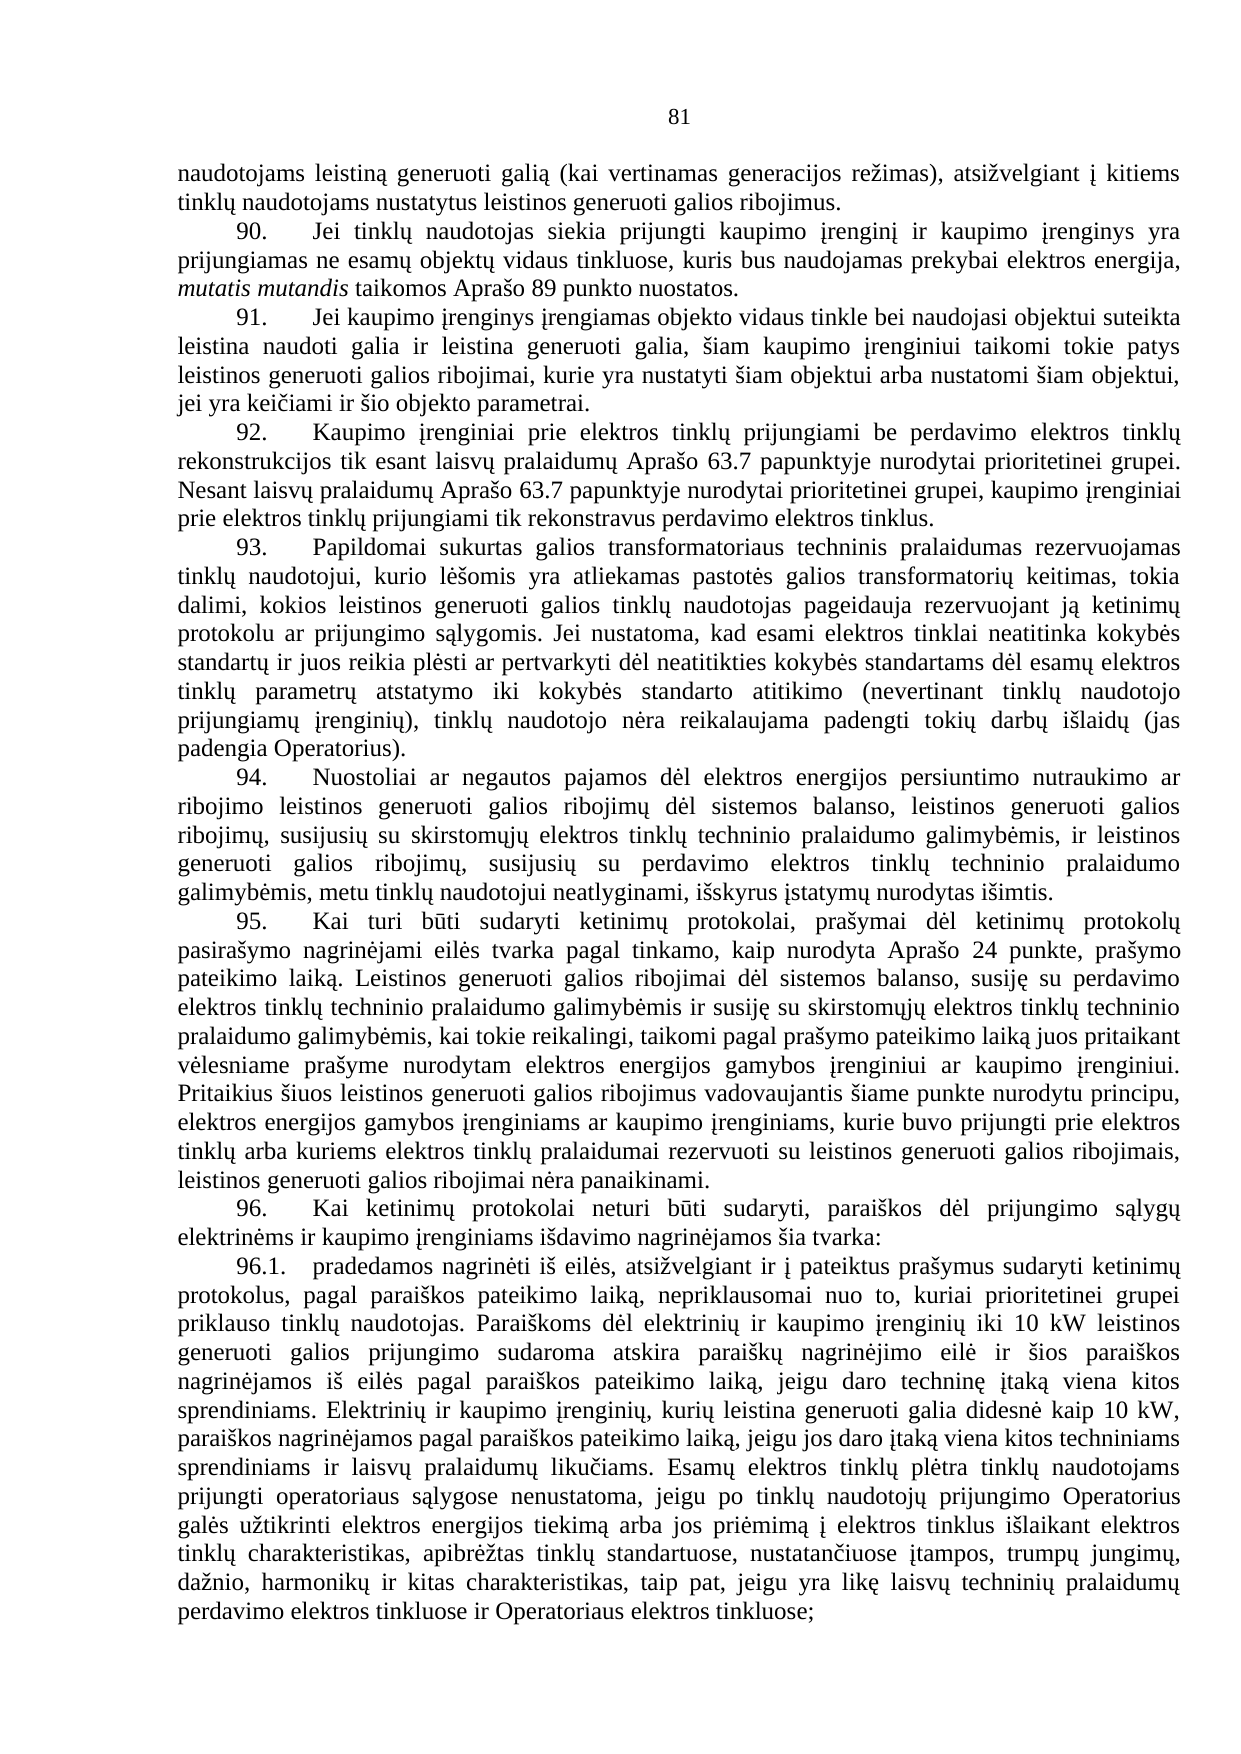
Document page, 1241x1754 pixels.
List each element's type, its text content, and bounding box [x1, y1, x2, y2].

text 96.1. pradedamos nagrinėti iš eilės, atsižvelgiant ir į pateiktus prašymus sudaryti ketinimų protokolus, pagal paraiškos pateikimo laiką, nepriklausomai nuo to, kuriai prioritetinei grupei priklauso tinklų naudotojas. Paraiškoms dėl elektrinių ir kaupimo įrenginių iki 10 kW leistinos generuoti galios prijungimo sudaroma atskira paraiškų nagrinėjimo eilė ir šios paraiškos nagrinėjamos iš eilės pagal paraiškos pateikimo laiką, jeigu daro techninę įtaką viena kitos sprendiniams. Elektrinių ir kaupimo įrenginių, kurių leistina generuoti galia didesnė kaip 10 kW, paraiškos nagrinėjamos pagal paraiškos pateikimo laiką, jeigu jos daro įtaką viena kitos techniniams sprendiniams ir laisvų pralaidumų likučiams. Esamų elektros tinklų plėtra tinklų naudotojams prijungti operatoriaus sąlygose nenustatoma, jeigu po tinklų naudotojų prijungimo Operatorius galės užtikrinti elektros energijos tiekimą arba jos priėmimą į elektros tinklus išlaikant elektros tinklų charakteristikas, apibrėžtas tinklų standartuose, nustatančiuose įtampos, trumpų jungimų, dažnio, harmonikų ir kitas charakteristikas, taip pat, jeigu yra likę laisvų techninių pralaidumų perdavimo elektros tinkluose ir Operatoriaus elektros tinkluose; [177, 1251, 1181, 1625]
text naudotojams leistiną generuoti galią (kai vertinamas generacijos režimas), atsižvelgiant į kitiems tinklų naudotojams nustatytus leistinos generuoti galios ribojimus. [177, 158, 1181, 216]
text 95. Kai turi būti sudaryti ketinimų protokolai, prašymai dėl ketinimų protokolų pasirašymo nagrinėjami eilės tvarka pagal tinkamo, kaip nurodyta Aprašo ‎24 punkte, prašymo pateikimo laiką. Leistinos generuoti galios ribojimai dėl sistemos balanso, susiję su perdavimo elektros tinklų techninio pralaidumo galimybėmis ir susiję su skirstomųjų elektros tinklų techninio pralaidumo galimybėmis, kai tokie reikalingi, taikomi pagal prašymo pateikimo laiką juos pritaikant vėlesniame prašyme nurodytam elektros energijos gamybos įrenginiui ar kaupimo įrenginiui. Pritaikius šiuos leistinos generuoti galios ribojimus vadovaujantis šiame punkte nurodytu principu, elektros energijos gamybos įrenginiams ar kaupimo įrenginiams, kurie buvo prijungti prie elektros tinklų arba kuriems elektros tinklų pralaidumai rezervuoti su leistinos generuoti galios ribojimais, leistinos generuoti galios ribojimai nėra panaikinami. [177, 906, 1181, 1193]
text 92. Kaupimo įrenginiai prie elektros tinklų prijungiami be perdavimo elektros tinklų rekonstrukcijos tik esant laisvų pralaidumų Aprašo ‎63.7 papunktyje nurodytai prioritetinei grupei. Nesant laisvų pralaidumų Aprašo ‎63.7 papunktyje nurodytai prioritetinei grupei, kaupimo įrenginiai prie elektros tinklų prijungiami tik rekonstravus perdavimo elektros tinklus. [177, 417, 1181, 532]
text 94. Nuostoliai ar negautos pajamos dėl elektros energijos persiuntimo nutraukimo ar ribojimo leistinos generuoti galios ribojimų dėl sistemos balanso, leistinos generuoti galios ribojimų, susijusių su skirstomųjų elektros tinklų techninio pralaidumo galimybėmis, ir leistinos generuoti galios ribojimų, susijusių su perdavimo elektros tinklų techninio pralaidumo galimybėmis, metu tinklų naudotojui neatlyginami, išskyrus įstatymų nurodytas išimtis. [177, 762, 1181, 906]
text 91. Jei kaupimo įrenginys įrengiamas objekto vidaus tinkle bei naudojasi objektui suteikta leistina naudoti galia ir leistina generuoti galia, šiam kaupimo įrenginiui taikomi tokie patys leistinos generuoti galios ribojimai, kurie yra nustatyti šiam objektui arba nustatomi šiam objektui, jei yra keičiami ir šio objekto parametrai. [177, 302, 1181, 417]
text 96. Kai ketinimų protokolai neturi būti sudaryti, paraiškos dėl prijungimo sąlygų elektrinėms ir kaupimo įrenginiams išdavimo nagrinėjamos šia tvarka: [177, 1193, 1181, 1251]
text 90. Jei tinklų naudotojas siekia prijungti kaupimo įrenginį ir kaupimo įrenginys yra prijungiamas ne esamų objektų vidaus tinkluose, kuris bus naudojamas prekybai elektros energija, mutatis mutandis taikomos Aprašo ‎89 punkto nuostatos. [177, 216, 1181, 302]
text 93. Papildomai sukurtas galios transformatoriaus techninis pralaidumas rezervuojamas tinklų naudotojui, kurio lėšomis yra atliekamas pastotės galios transformatorių keitimas, tokia dalimi, kokios leistinos generuoti galios tinklų naudotojas pageidauja rezervuojant ją ketinimų protokolu ar prijungimo sąlygomis. Jei nustatoma, kad esami elektros tinklai neatitinka kokybės standartų ir juos reikia plėsti ar pertvarkyti dėl neatitikties kokybės standartams dėl esamų elektros tinklų parametrų atstatymo iki kokybės standarto atitikimo (nevertinant tinklų naudotojo prijungiamų įrenginių), tinklų naudotojo nėra reikalaujama padengti tokių darbų išlaidų (jas padengia Operatorius). [177, 532, 1181, 762]
